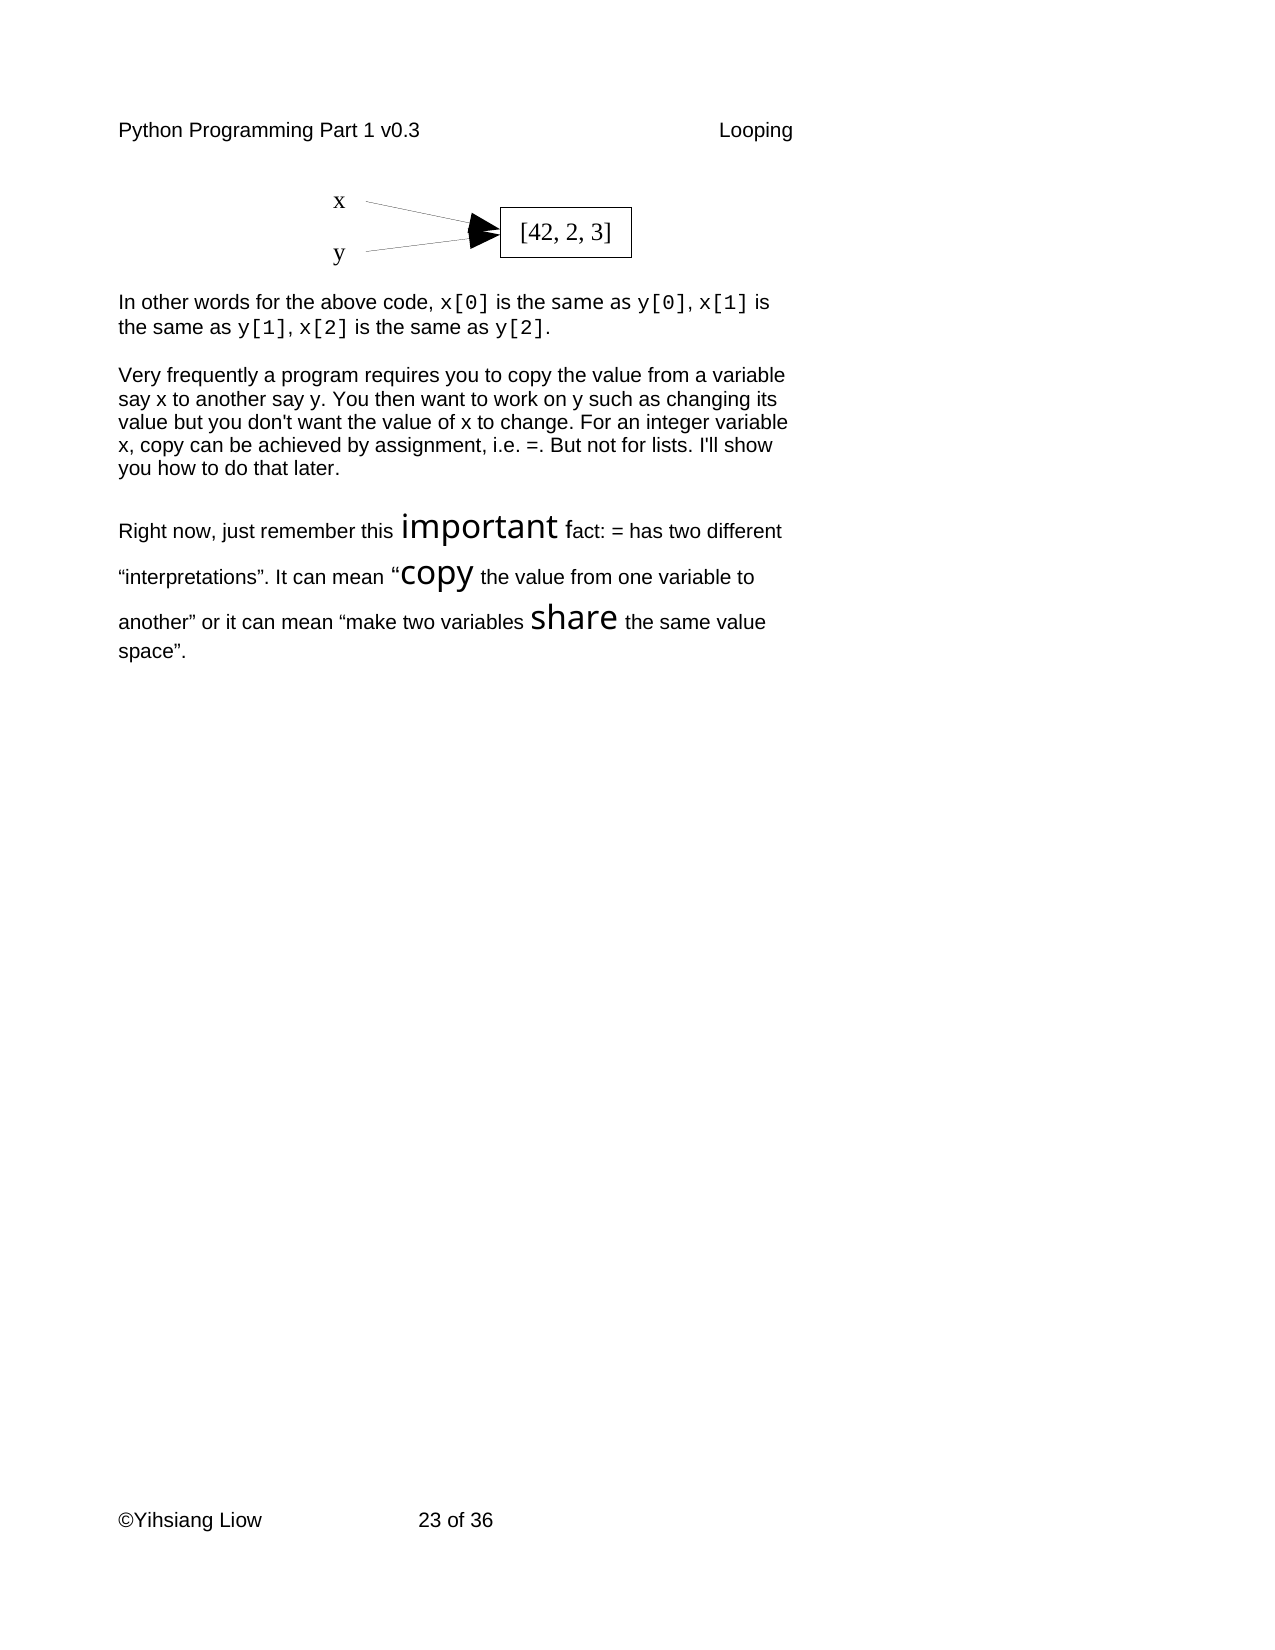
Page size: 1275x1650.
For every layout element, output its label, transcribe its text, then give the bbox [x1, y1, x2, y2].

text Right now, just remember this important fact: = has two different “interpretations”. It can mean “copy the value from one variable to another” or it can mean “make two variables share the same value space”. [118, 503, 793, 663]
text In other words for the above code, x[0] is the same as y[0], x[1] is the same as y[1], x[2] is the same as y[2]. [118, 287, 793, 341]
text Very frequently a program requires you to copy the value from a variable say x to another say y. You then want to work on y such as changing its value but you don't want the value of x to change. For an integer variable x, copy can be achieved by assignment, i.e. =. But not for lists. I'll show you how to do that later. [118, 364, 793, 480]
